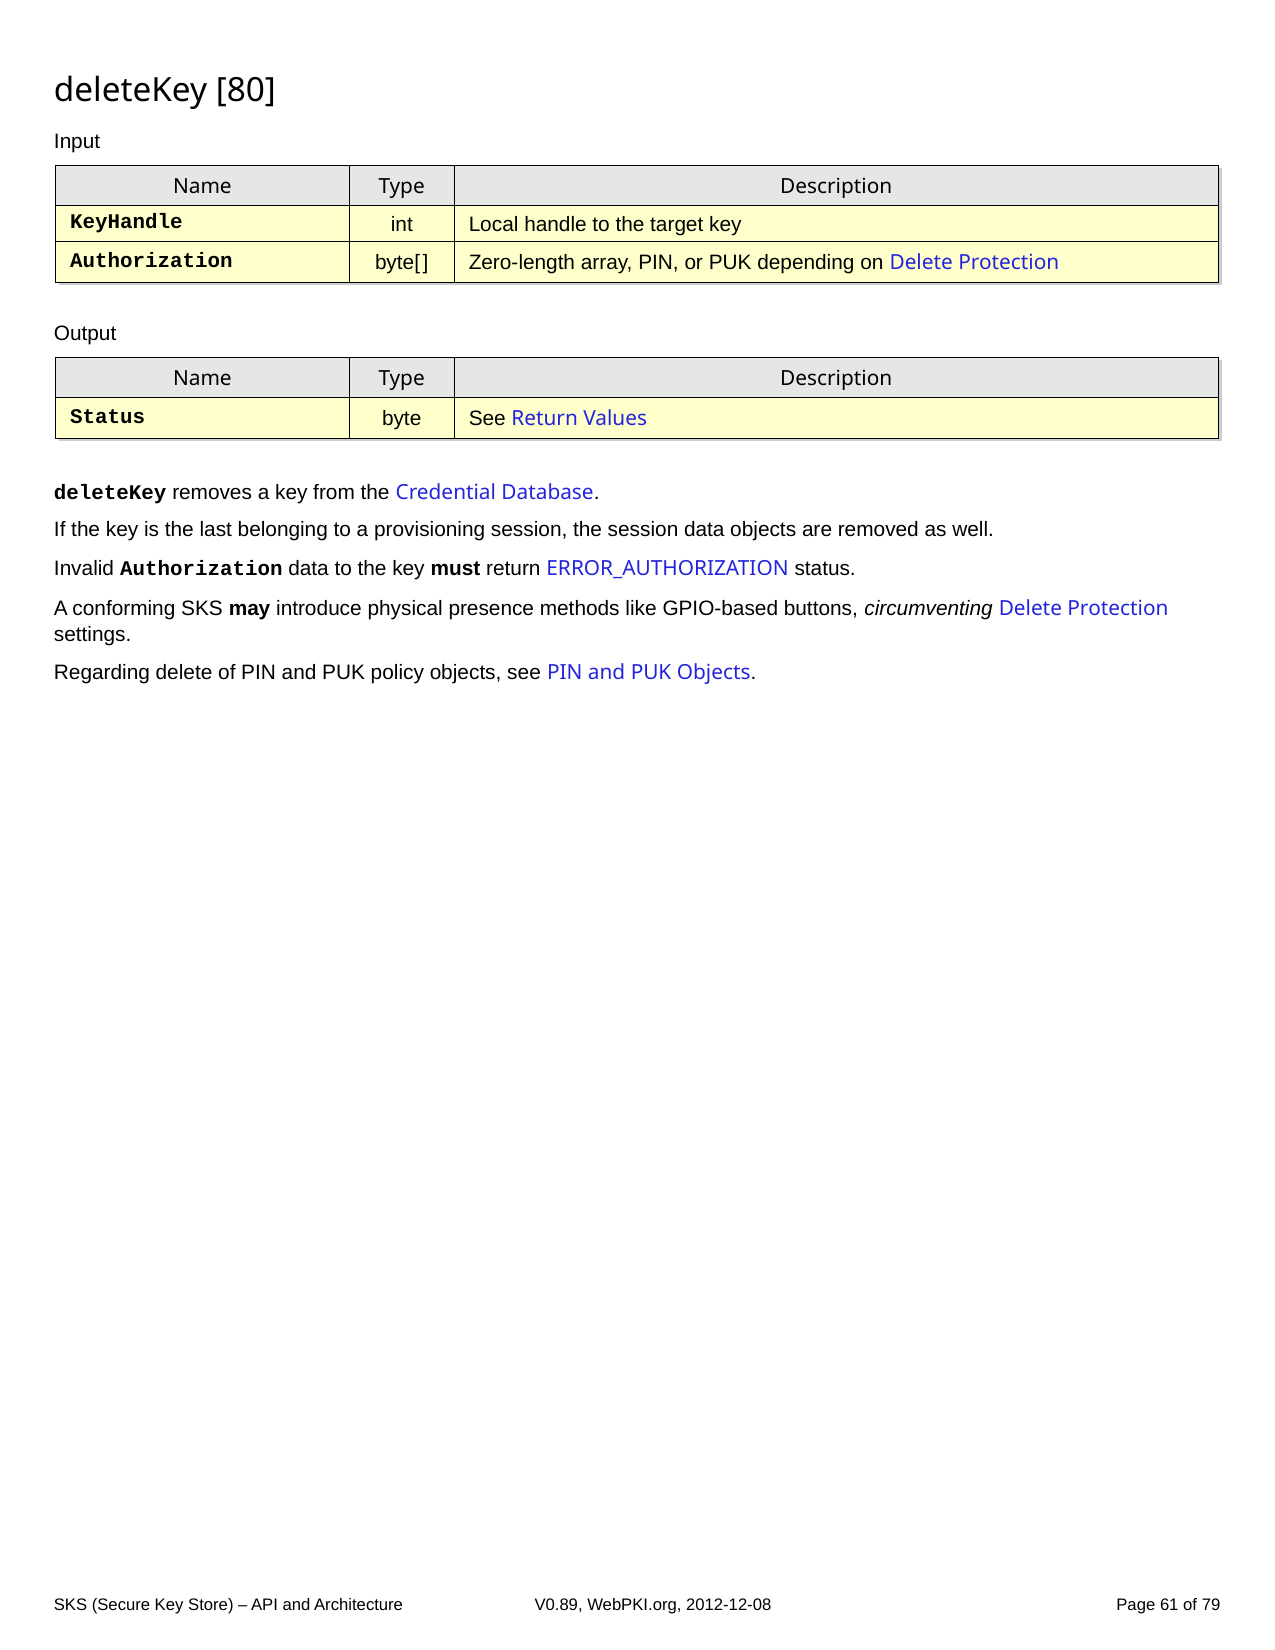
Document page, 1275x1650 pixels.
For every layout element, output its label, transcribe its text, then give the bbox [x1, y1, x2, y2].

table_cell byte⁮[ ] [350, 242, 454, 282]
table_header Description [455, 166, 1218, 205]
text If the key is the last belonging to a provisioning session, the session data objects are removed as well. [54, 517, 1221, 541]
text Regarding delete of PIN and PUK policy objects, see PIN and PUK Objects. [54, 657, 1221, 686]
table_cell Zero-length array, PIN, or PUK depending on Delete Protection [455, 242, 1218, 282]
table_header Type [350, 166, 454, 205]
text A conforming SKS may introduce physical presence methods like GPIO-based buttons, circumventing Delete Protection settings. [54, 593, 1221, 646]
table_header Name [56, 358, 349, 397]
table_header Description [455, 358, 1218, 397]
table_header Name [56, 166, 349, 205]
table_cell Status [56, 398, 349, 438]
table_header Type [350, 358, 454, 397]
table_cell Local handle to the target key [455, 206, 1218, 241]
table_cell int [350, 206, 454, 241]
subtitle deleteKey [80] [54, 66, 1221, 111]
text deleteKey removes a key from the Credential Database. [54, 477, 1221, 506]
text Output [54, 321, 1221, 345]
table_cell KeyHandle [56, 206, 349, 241]
table_cell byte [350, 398, 454, 438]
text Input [54, 129, 1221, 153]
table_cell Authorization [56, 242, 349, 282]
table_cell See Return Values [455, 398, 1218, 438]
text Invalid Authorization data to the key must return ERROR_AUTHORIZATION status. [54, 553, 1221, 582]
